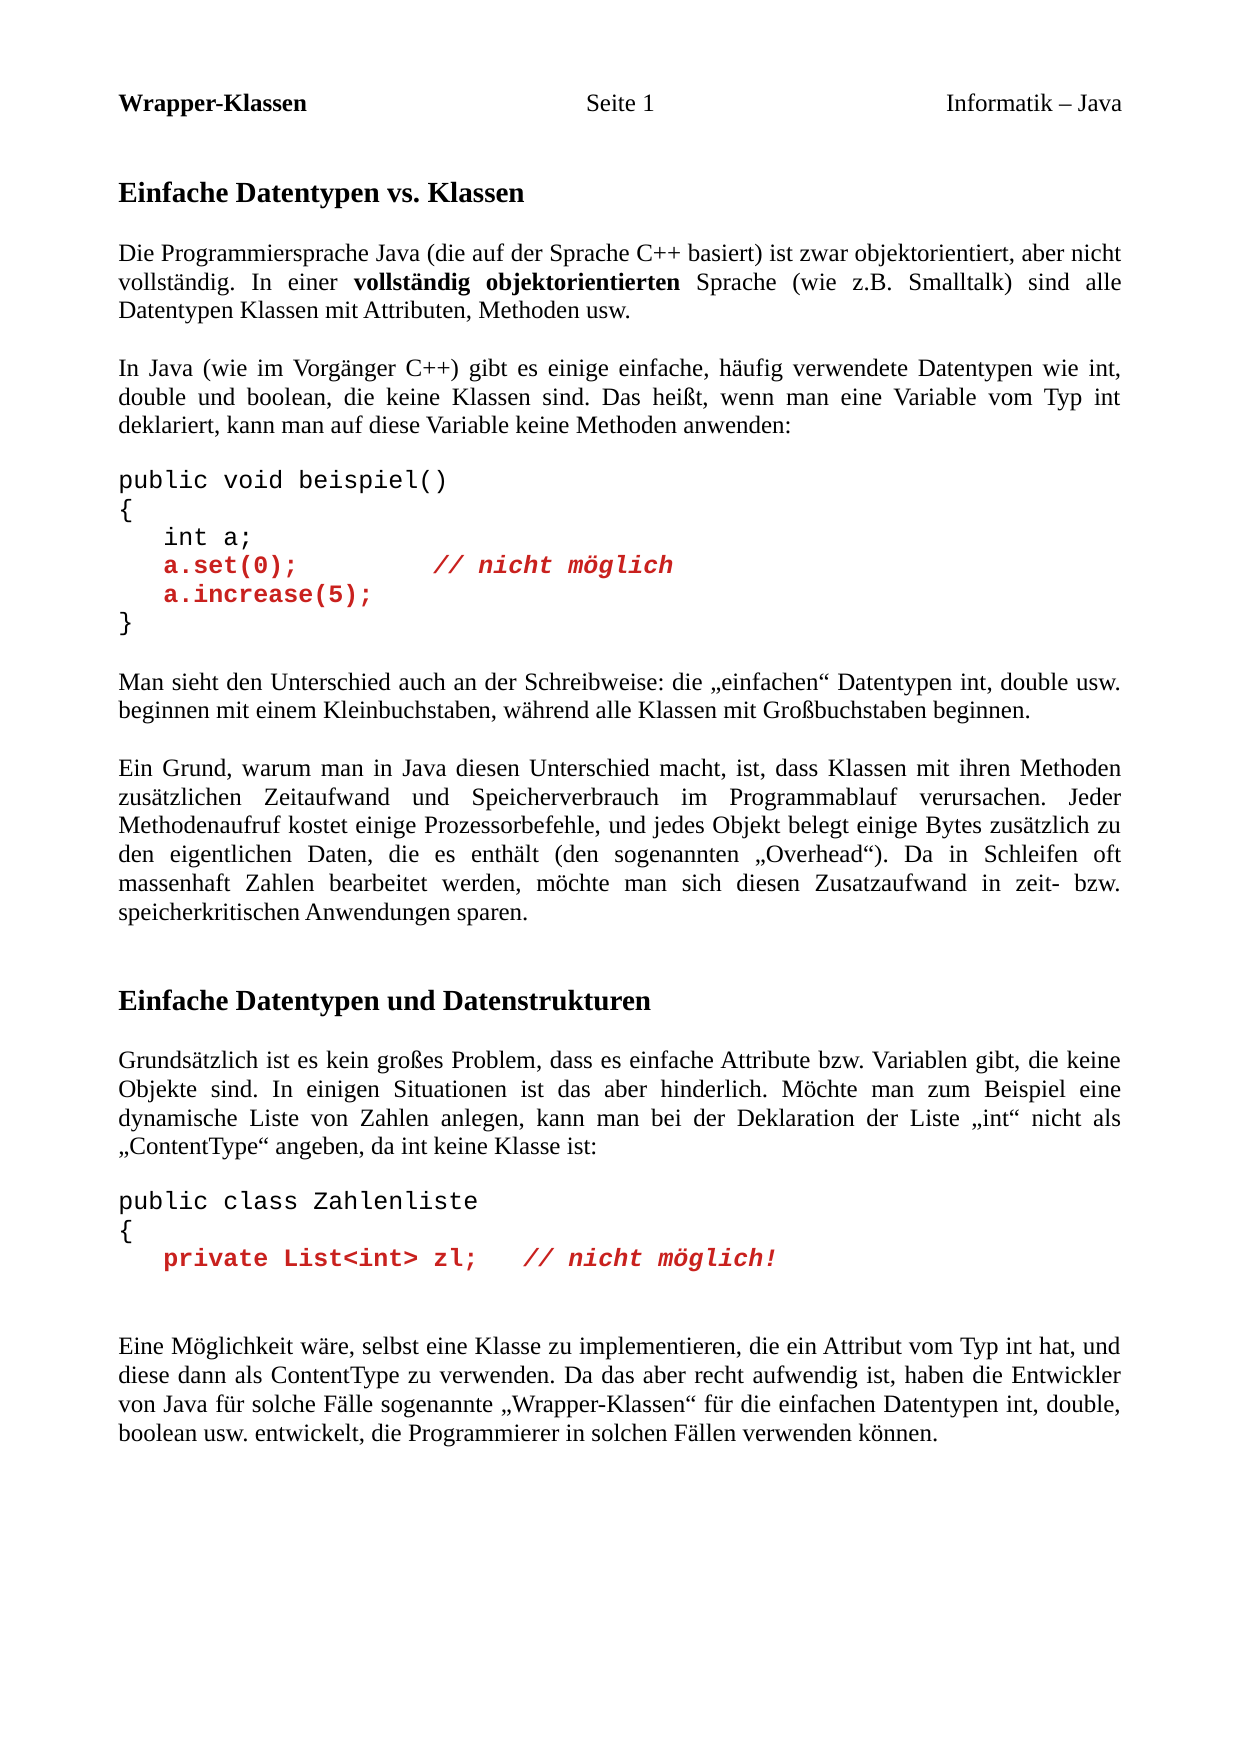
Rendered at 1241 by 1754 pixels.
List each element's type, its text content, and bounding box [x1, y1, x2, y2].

text } [118, 609, 1122, 638]
text { [118, 1217, 1122, 1246]
text Grundsätzlich ist es kein großes Problem, dass es einfache Attribute bzw. Variablen gibt, die keine Objekte sind. In einigen Situationen ist das aber hinderlich. Möchte man zum Beispiel eine dynamische Liste von Zahlen anlegen, kann man bei der Deklaration der Liste „int“ nicht als „ContentType“ angeben, da int keine Klasse ist: [118, 1045, 1122, 1160]
text a.set(0); // nicht möglich [118, 553, 1122, 581]
text Einfache Datentypen und Datenstrukturen [118, 983, 1122, 1016]
text Eine Möglichkeit wäre, selbst eine Klasse zu implementieren, die ein Attribut vom Typ int hat, und diese dann als ContentType zu verwenden. Da das aber recht aufwendig ist, haben die Entwickler von Java für solche Fälle sogenannte „Wrapper-Klassen“ für die einfachen Datentypen int, double, boolean usw. entwickelt, die Programmierer in solchen Fällen verwenden können. [118, 1331, 1122, 1446]
text private List<int> zl; // nicht möglich! [118, 1246, 1122, 1274]
text Die Programmiersprache Java (die auf der Sprache C++ basiert) ist zwar objektorientiert, aber nicht vollständig. In einer vollständig objektorientierten Sprache (wie z.B. Smalltalk) sind alle Datentypen Klassen mit Attributen, Methoden usw. [118, 238, 1122, 324]
text { [118, 496, 1122, 524]
text Ein Grund, warum man in Java diesen Unterschied macht, ist, dass Klassen mit ihren Methoden zusätzlichen Zeitaufwand und Speicherverbrauch im Programmablauf verursachen. Jeder Methodenaufruf kostet einige Prozessorbefehle, und jedes Objekt belegt einige Bytes zusätzlich zu den eigentlichen Daten, die es enthält (den sogenannten „Overhead“). Da in Schleifen oft massenhaft Zahlen bearbeitet werden, möchte man sich diesen Zusatzaufwand in zeit- bzw. speicherkritischen Anwendungen sparen. [118, 753, 1122, 925]
text Einfache Datentypen vs. Klassen [118, 176, 1122, 209]
text public class Zahlenliste [118, 1189, 1122, 1217]
text In Java (wie im Vorgänger C++) gibt es einige einfache, häufig verwendete Datentypen wie int, double und boolean, die keine Klassen sind. Das heißt, wenn man eine Variable vom Typ int deklariert, kann man auf diese Variable keine Methoden anwenden: [118, 353, 1122, 439]
text public void beispiel() [118, 468, 1122, 496]
text Man sieht den Unterschied auch an der Schreibweise: die „einfachen“ Datentypen int, double usw. beginnen mit einem Kleinbuchstaben, während alle Klassen mit Großbuchstaben beginnen. [118, 667, 1122, 724]
text int a; [118, 524, 1122, 553]
text a.increase(5); [118, 581, 1122, 609]
